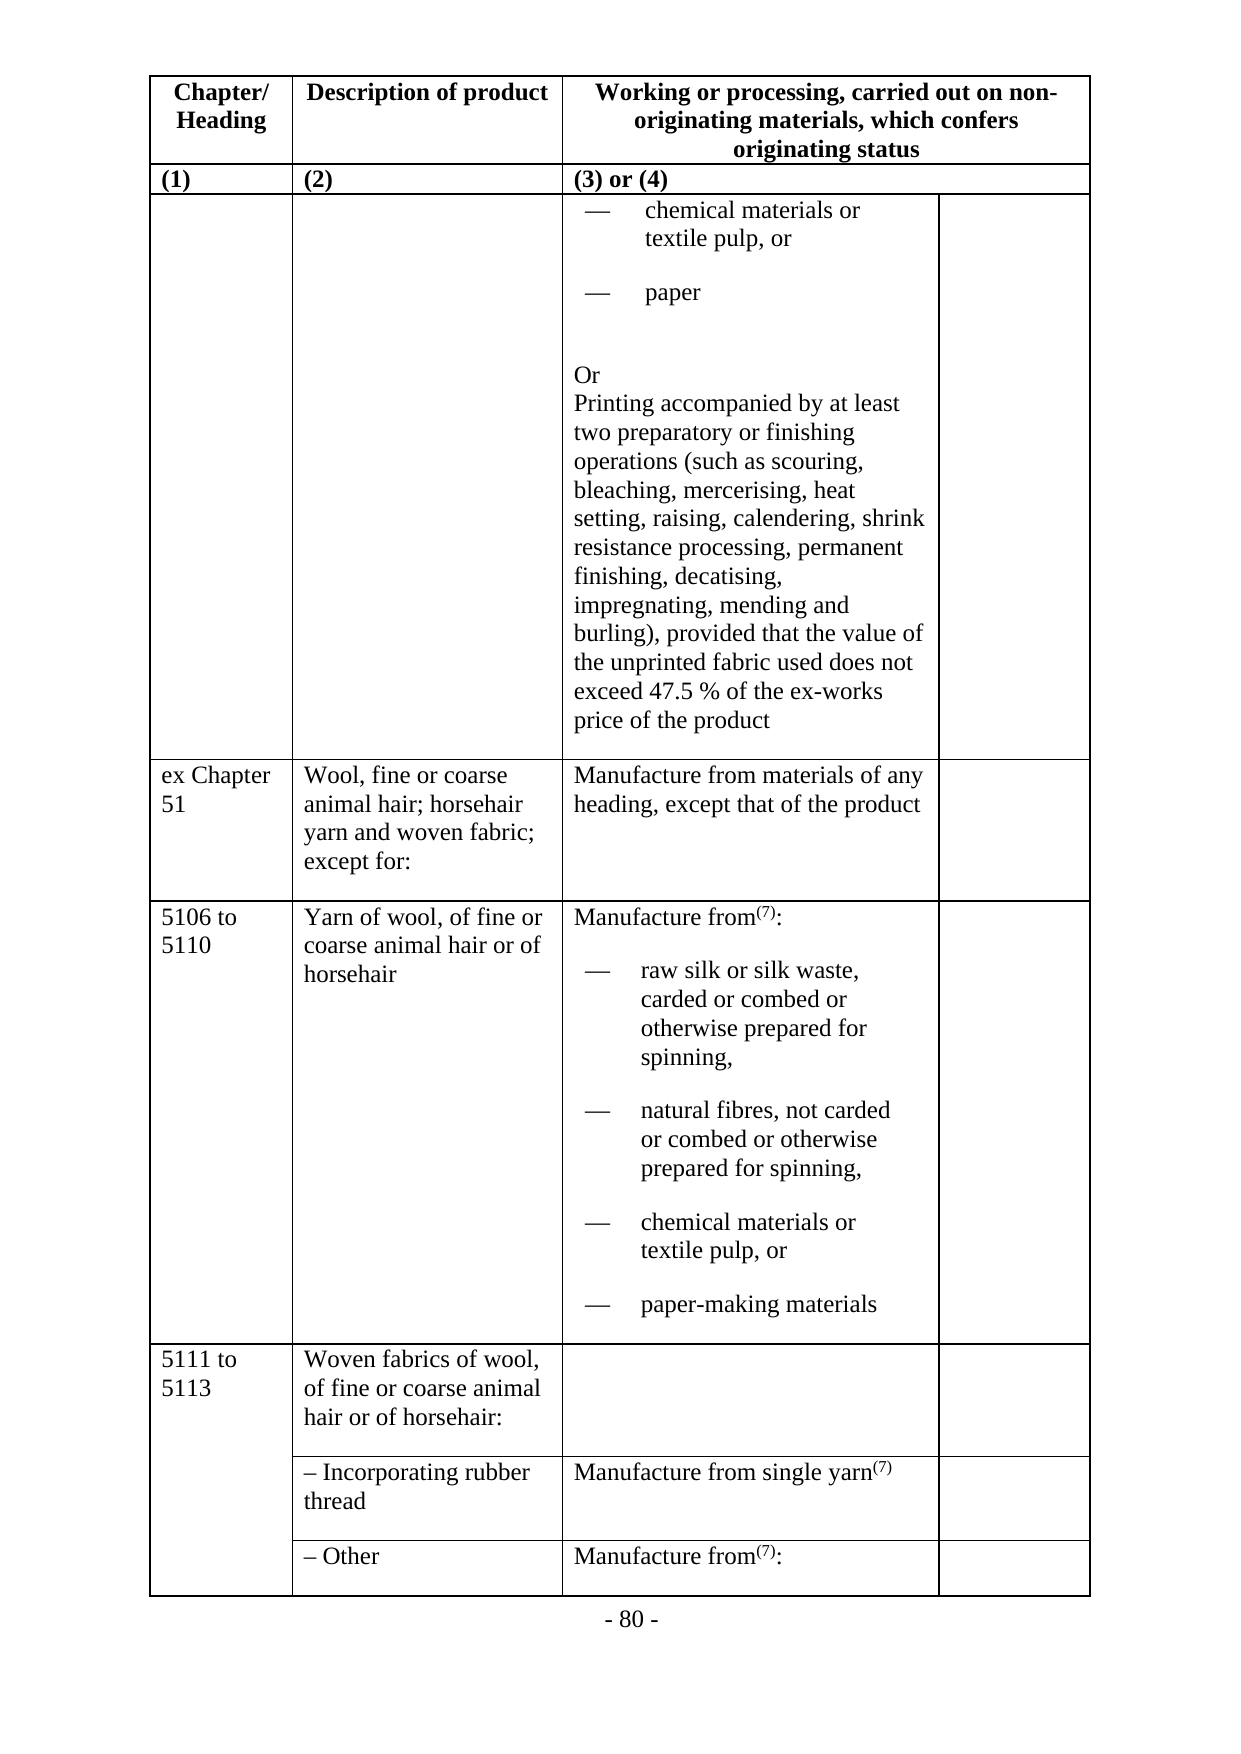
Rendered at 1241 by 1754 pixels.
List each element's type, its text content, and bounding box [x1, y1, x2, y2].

table_header Chapter/Heading [151, 77, 292, 163]
table_cell Manufacture from(7): [563, 902, 938, 1343]
table_cell (1) [151, 165, 292, 193]
table_header raw silk or silk waste, carded or combed or otherwise prepared for spinning, [629, 955, 928, 1095]
table_cell [940, 195, 1089, 758]
table_cell ex Chapter 51 [151, 760, 292, 900]
table_cell 5106 to 5110 [151, 902, 292, 1343]
table_cell chemical materials or textile pulp, or [629, 1207, 928, 1289]
table_cell – Other [293, 1541, 562, 1595]
table_cell chemical materials or textile pulp, or [634, 195, 928, 277]
table_cell [940, 1345, 1089, 1456]
table_cell paper [634, 277, 928, 331]
table_cell Manufacture from materials of any heading, except that of the product [563, 760, 938, 900]
table_header Description of product [293, 77, 562, 163]
table_cell (3) or (4) [563, 165, 1089, 193]
table_cell — [574, 1095, 629, 1207]
table_cell Woven fabrics of wool, of fine or coarse animal hair or of horsehair: [293, 1345, 562, 1456]
table_cell [151, 1456, 292, 1540]
table_cell — [574, 1207, 629, 1289]
table_cell Manufacture from(7): [563, 1541, 938, 1595]
table_cell natural fibres, not carded or combed or otherwise prepared for spinning, [629, 1095, 928, 1207]
table_cell Yarn of wool, of fine or coarse animal hair or of horsehair [293, 902, 562, 1343]
table_cell Or Printing accompanied by at least two preparatory or finishing operations (such as scouring, bleaching, mercerising, heat setting, raising, calendering, shrink resistance processing, permanent finishing, decatising, impregnating, mending and burling), provided that the value of the unprinted fabric used does not exceed 47.5 % of the ex-works price of the product [563, 195, 938, 758]
table_cell [940, 760, 1089, 900]
table_cell Wool, fine or coarse animal hair; horsehair yarn and woven fabric; except for: [293, 760, 562, 900]
table_cell — [574, 277, 634, 331]
table_cell 5111 to 5113 [151, 1345, 292, 1456]
table_cell – Incorporating rubber thread [293, 1457, 562, 1540]
table_cell (2) [293, 165, 562, 193]
table_cell [940, 902, 1089, 1343]
table_cell [151, 195, 292, 758]
table_cell [940, 1457, 1089, 1540]
table_cell — [574, 1289, 629, 1343]
table_cell [151, 1540, 292, 1595]
table_cell [940, 1541, 1089, 1595]
table_cell — [574, 195, 634, 277]
table_cell Manufacture from single yarn(7) [563, 1457, 938, 1540]
table_cell [293, 195, 562, 758]
table_header Working or processing, carried out on non-originating materials, which confers originating status [563, 77, 1089, 163]
table_cell [563, 1345, 938, 1456]
table_cell paper-making materials [629, 1289, 928, 1343]
table_header — [574, 955, 629, 1095]
